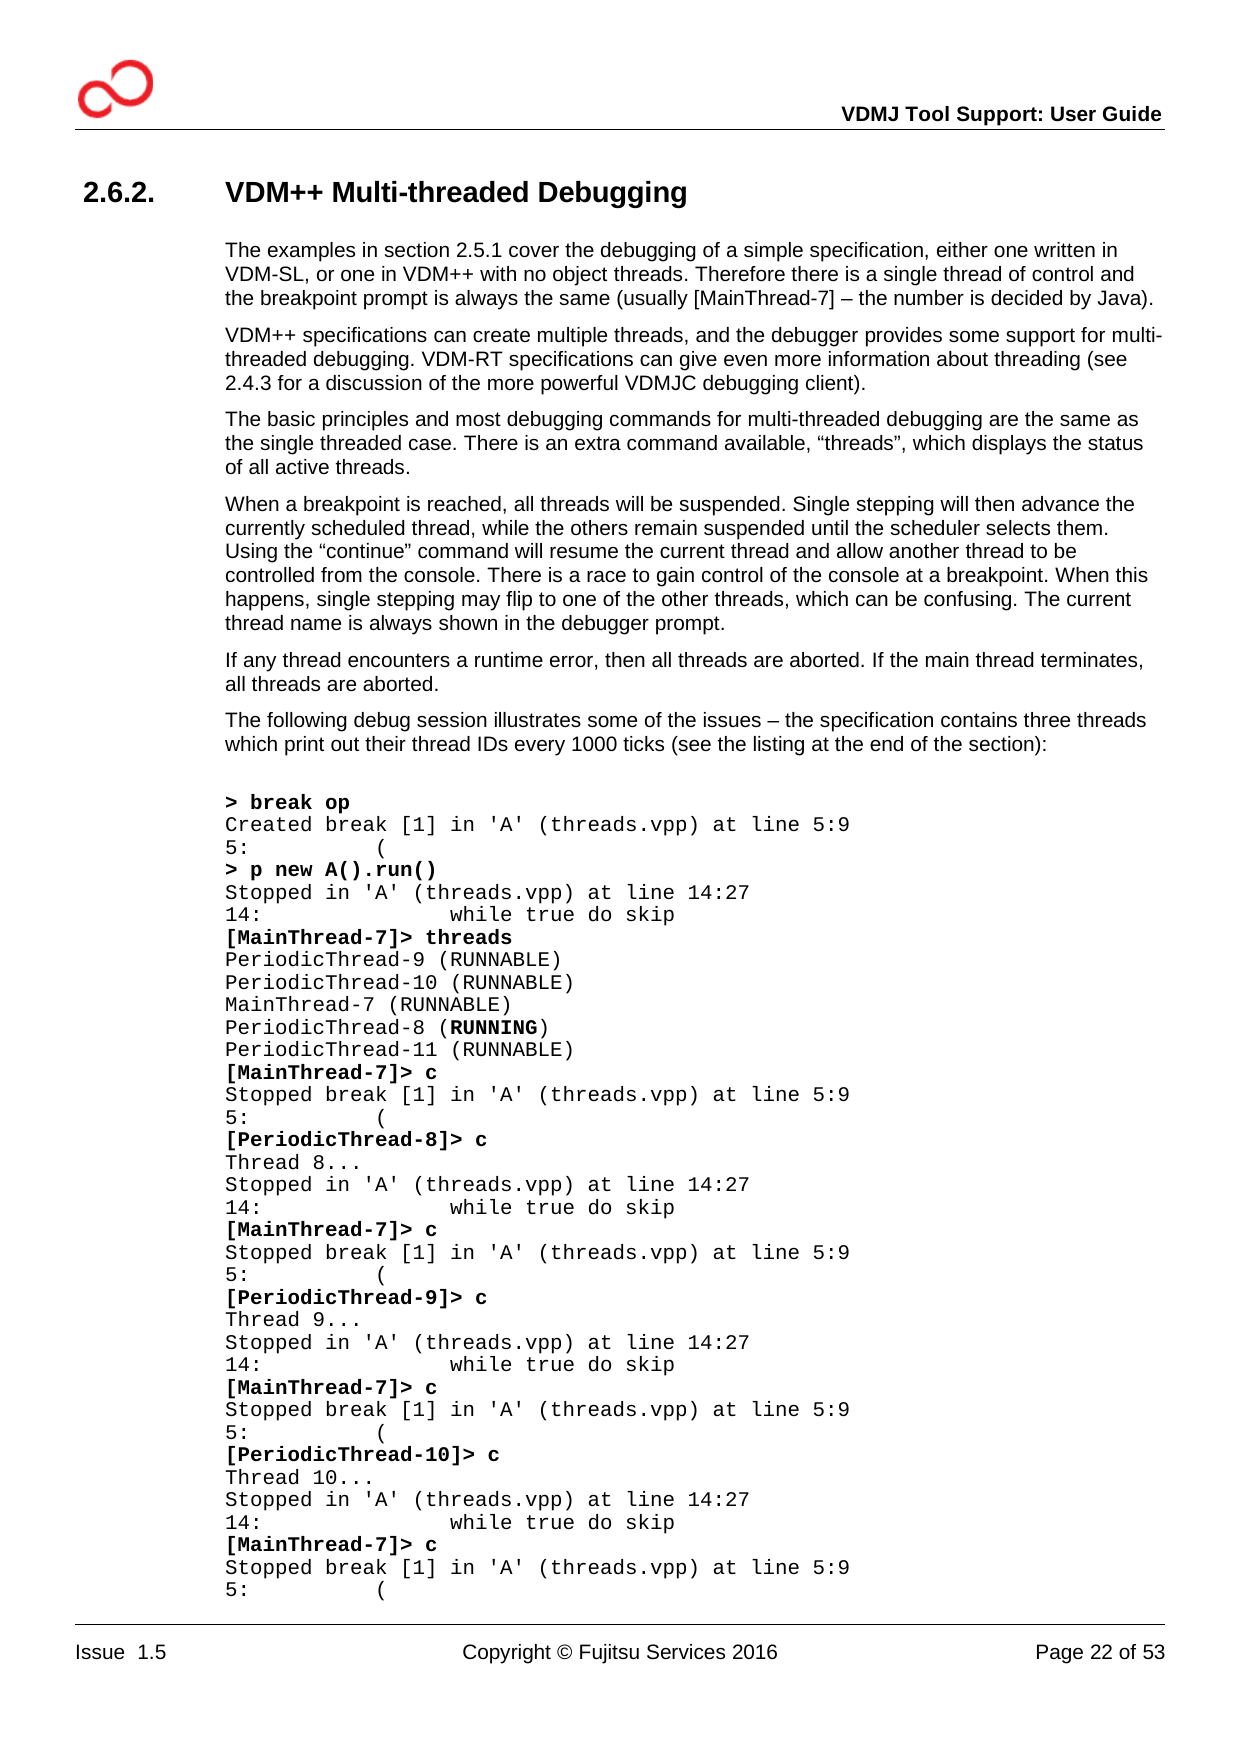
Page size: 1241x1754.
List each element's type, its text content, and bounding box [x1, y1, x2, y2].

text 14: while true do skip [225, 904, 1165, 926]
text Created break [1] in 'A' (threads.vpp) at line 5:9 [225, 814, 1165, 836]
text 14: while true do skip [225, 1196, 1165, 1219]
text 5: ( [225, 1579, 1165, 1601]
text Thread 10... [225, 1466, 1165, 1489]
text PeriodicThread-9 (RUNNABLE) [225, 949, 1165, 971]
text 5: ( [225, 1264, 1165, 1286]
text [MainThread-7]> c [225, 1534, 1165, 1556]
text The following debug session illustrates some of the issues – the specification contains three threads which print out their thread IDs every 1000 ticks (see the listing at the end of the section): [225, 708, 1165, 756]
text 5: ( [225, 1421, 1165, 1444]
text [PeriodicThread-8]> c [225, 1129, 1165, 1151]
text 14: while true do skip [225, 1511, 1165, 1534]
text PeriodicThread-10 (RUNNABLE) [225, 971, 1165, 994]
subtitle VDM++ Multi-threaded Debugging [75, 175, 1165, 209]
text VDM++ specifications can create multiple threads, and the debugger provides some support for multi-threaded debugging. VDM-RT specifications can give even more information about threading (see 2.4.3 for a discussion of the more powerful VDMJC debugging client). [225, 323, 1165, 395]
text Stopped in 'A' (threads.vpp) at line 14:27 [225, 881, 1165, 904]
text Stopped in 'A' (threads.vpp) at line 14:27 [225, 1489, 1165, 1511]
text The examples in section 2.5.1 cover the debugging of a simple specification, either one written in VDM-SL, or one in VDM++ with no object threads. Therefore there is a single thread of control and the breakpoint prompt is always the same (usually [MainThread-7] – the number is decided by Java). [225, 239, 1165, 311]
text 14: while true do skip [225, 1354, 1165, 1376]
text Stopped break [1] in 'A' (threads.vpp) at line 5:9 [225, 1556, 1165, 1579]
text Stopped in 'A' (threads.vpp) at line 14:27 [225, 1174, 1165, 1196]
text PeriodicThread-8 (RUNNING) [225, 1016, 1165, 1039]
text Stopped break [1] in 'A' (threads.vpp) at line 5:9 [225, 1241, 1165, 1264]
text [MainThread-7]> c [225, 1376, 1165, 1399]
text If any thread encounters a runtime error, then all threads are aborted. If the main thread terminates, all threads are aborted. [225, 648, 1165, 696]
text When a breakpoint is reached, all threads will be suspended. Single stepping will then advance the currently scheduled thread, while the others remain suspended until the scheduler selects them. Using the “continue” command will resume the current thread and allow another thread to be controlled from the console. There is a race to gain control of the console at a breakpoint. When this happens, single stepping may flip to one of the other threads, which can be confusing. The current thread name is always shown in the debugger prompt. [225, 492, 1165, 636]
text [PeriodicThread-9]> c [225, 1286, 1165, 1309]
text Thread 9... [225, 1309, 1165, 1331]
text [PeriodicThread-10]> c [225, 1444, 1165, 1466]
text Stopped in 'A' (threads.vpp) at line 14:27 [225, 1331, 1165, 1354]
text [MainThread-7]> c [225, 1219, 1165, 1241]
picture [78, 52, 153, 128]
text [MainThread-7]> threads [225, 926, 1165, 949]
text PeriodicThread-11 (RUNNABLE) [225, 1039, 1165, 1061]
text The basic principles and most debugging commands for multi-threaded debugging are the same as the single threaded case. There is an extra command available, “threads”, which displays the status of all active threads. [225, 407, 1165, 479]
text 5: ( [225, 1106, 1165, 1129]
text MainThread-7 (RUNNABLE) [225, 994, 1165, 1016]
text Stopped break [1] in 'A' (threads.vpp) at line 5:9 [225, 1084, 1165, 1106]
text Stopped break [1] in 'A' (threads.vpp) at line 5:9 [225, 1399, 1165, 1421]
text 5: ( [225, 836, 1165, 859]
text Thread 8... [225, 1151, 1165, 1174]
text [MainThread-7]> c [225, 1061, 1165, 1084]
text > p new A().run() [225, 859, 1165, 881]
text > break op [225, 791, 1165, 814]
